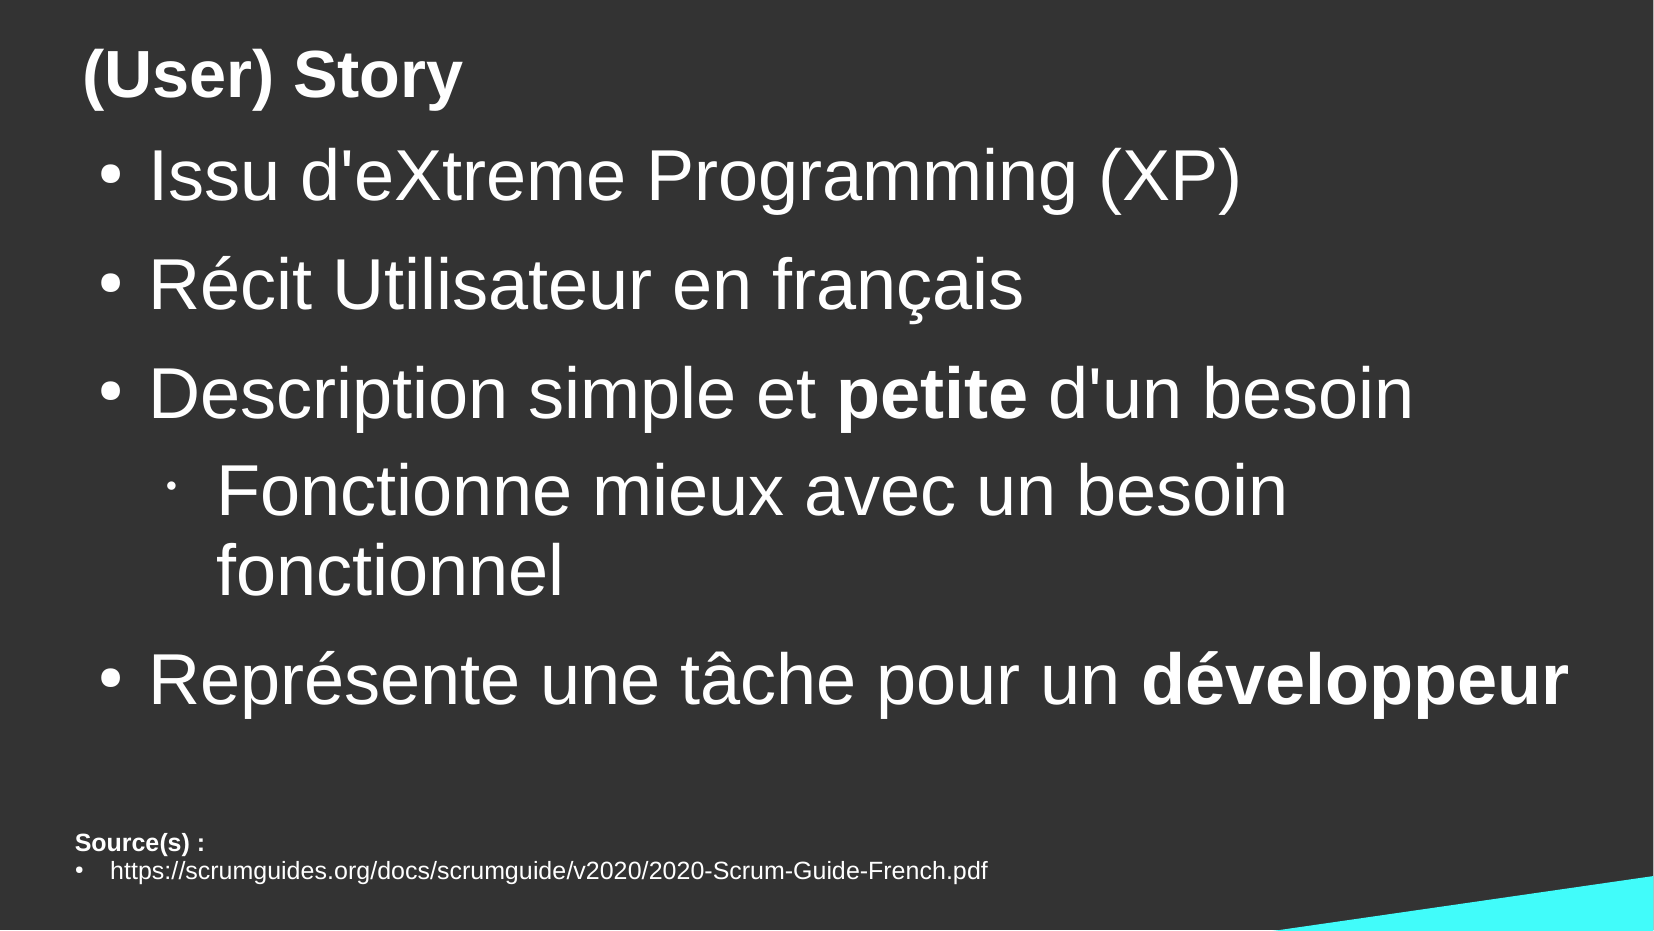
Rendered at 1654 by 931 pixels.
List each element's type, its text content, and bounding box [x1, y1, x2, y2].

title (User) Story [82, 37, 1571, 122]
list Issu d'eXtreme Programming (XP) Récit Utilisateur en français Description simple et petite d'un besoin Fonctionne mieux avec un besoin fonctionnel Représente une tâche pour un développeur [80, 135, 1620, 777]
text_box [1272, 875, 1654, 931]
text_box Source(s) : https://scrumguides.org/docs/scrumguide/v2020/2020-Scrum-Guide-French.pdf [60, 821, 1546, 921]
